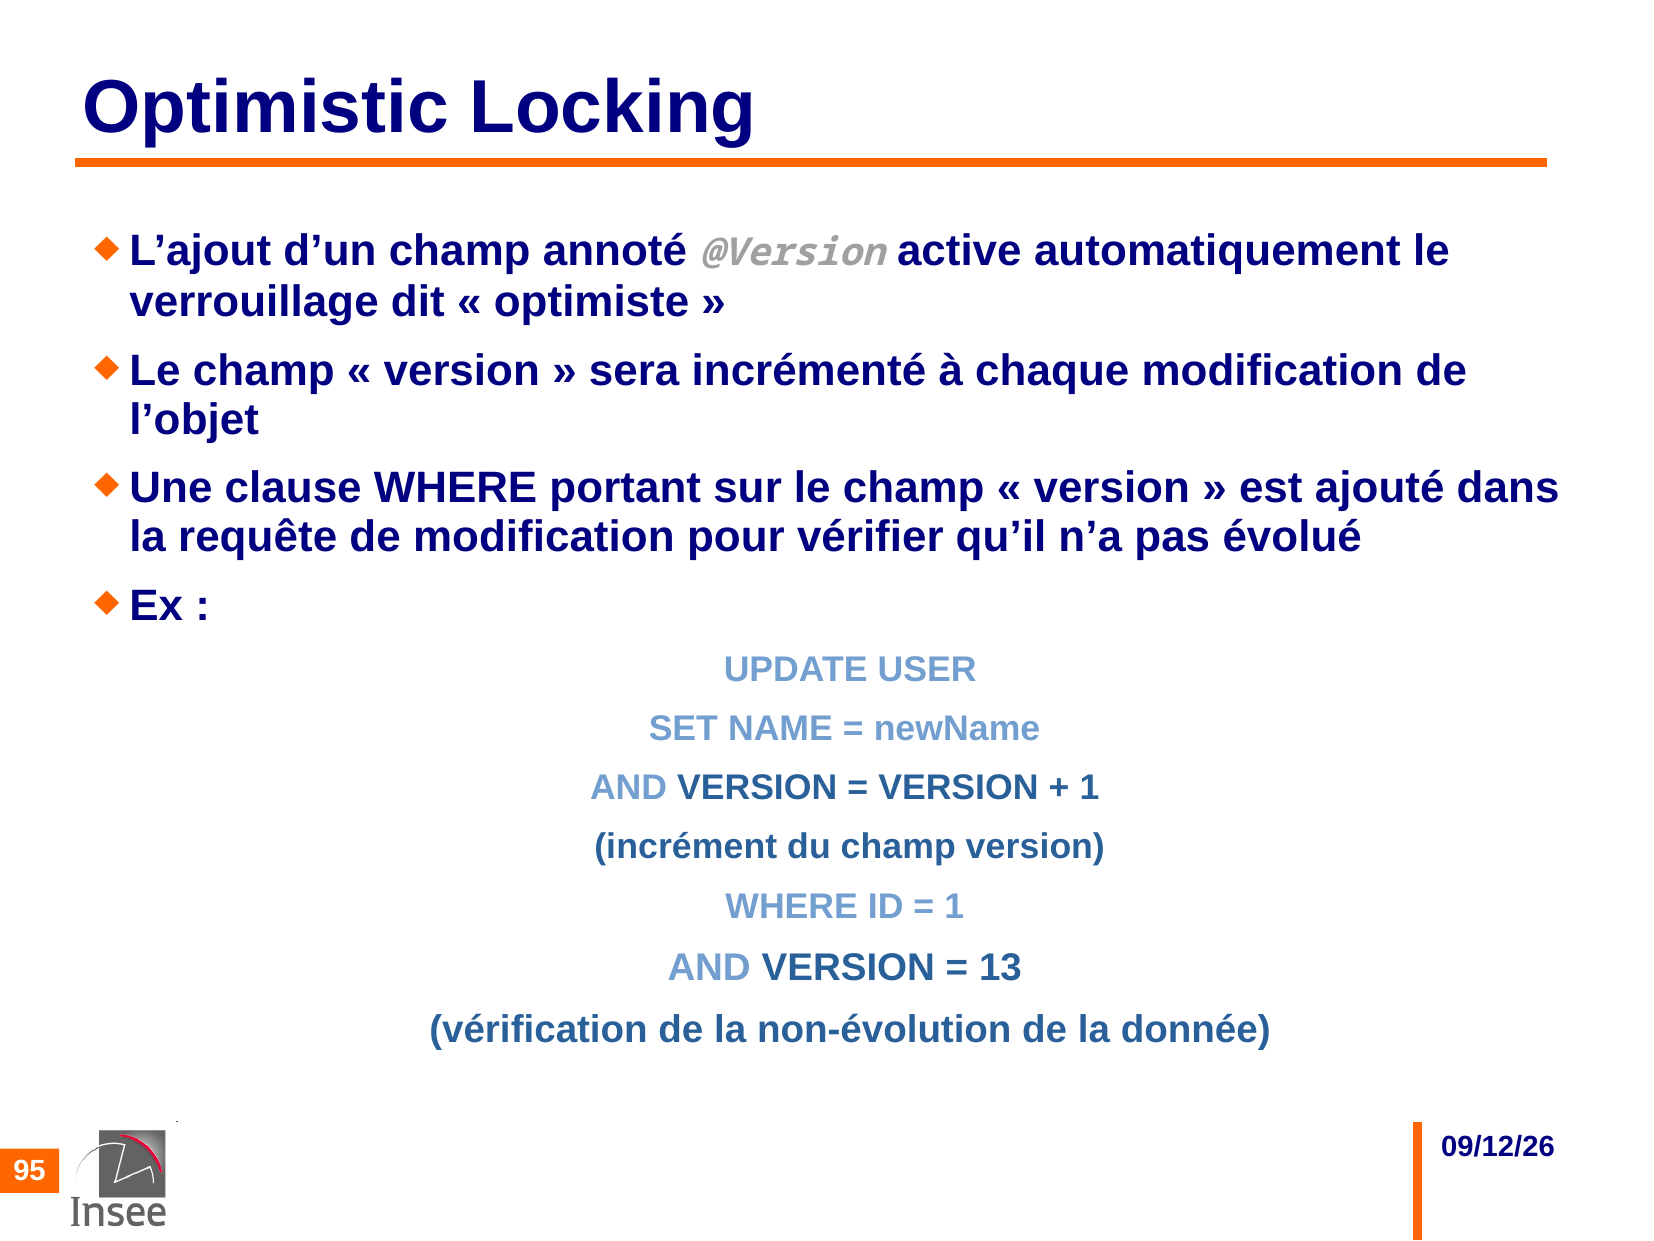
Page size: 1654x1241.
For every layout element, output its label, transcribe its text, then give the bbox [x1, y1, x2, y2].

list L’ajout d’un champ annoté @Version active automatiquement le verrouillage dit « optimiste » Le champ « version » sera incrémenté à chaque modification de l’objet Une clause WHERE portant sur le champ « version » est ajouté dans la requête de modification pour vérifier qu’il n’a pas évolué Ex : UPDATE USER SET NAME = newName AND VERSION = VERSION + 1 (incrément du champ version) WHERE ID = 1 AND VERSION = 13 (vérification de la non-évolution de la donnée) [82, 224, 1571, 1063]
picture [62, 1121, 178, 1241]
title Optimistic Locking [82, 49, 1619, 163]
